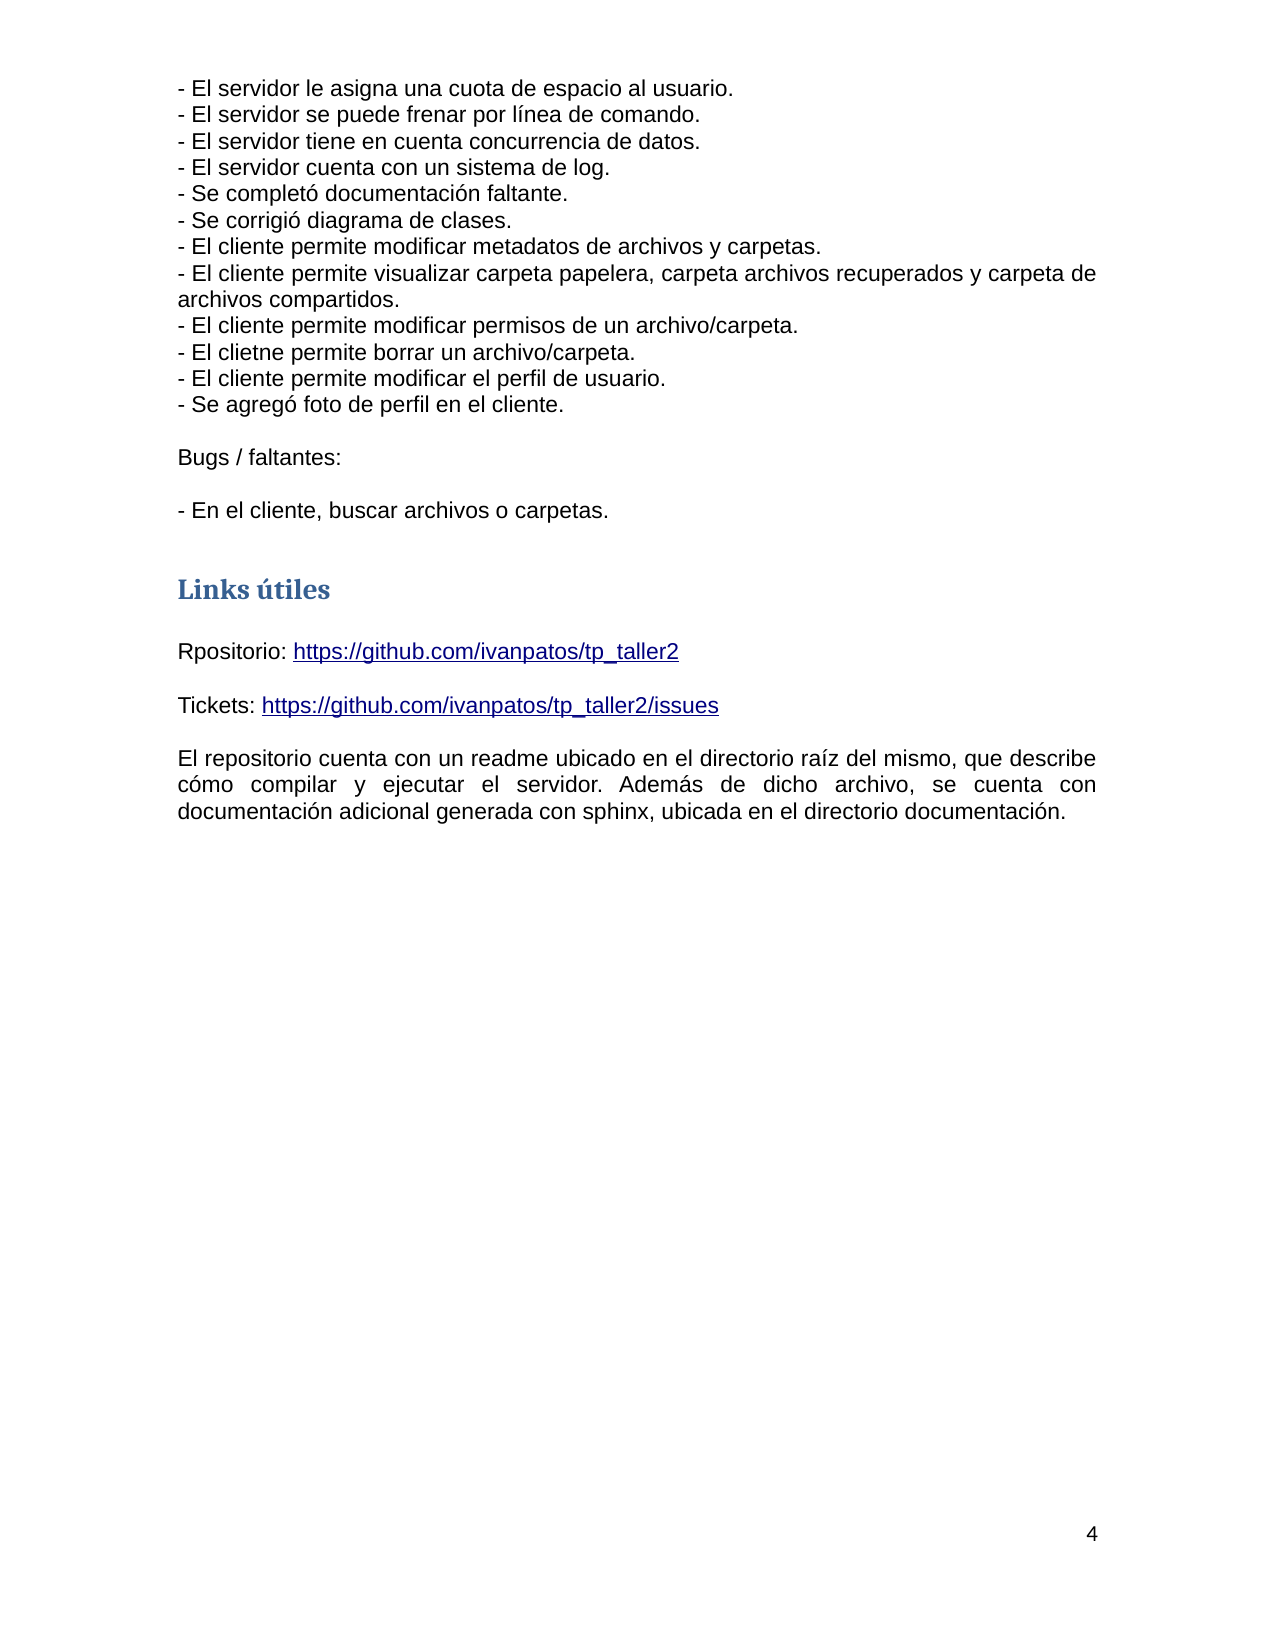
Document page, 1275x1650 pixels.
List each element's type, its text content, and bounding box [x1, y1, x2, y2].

text El repositorio cuenta con un readme ubicado en el directorio raíz del mismo, que describe cómo compilar y ejecutar el servidor. Además de dicho archivo, se cuenta con documentación adicional generada con sphinx, ubicada en el directorio documentación. [177, 745, 1098, 824]
text Rpositorio: https://github.com/ivanpatos/tp_taller2 [177, 638, 1098, 664]
text - El cliente permite visualizar carpeta papelera, carpeta archivos recuperados y carpeta de archivos compartidos. [177, 259, 1098, 312]
text - El servidor tiene en cuenta concurrencia de datos. [177, 128, 1098, 154]
text - El servidor cuenta con un sistema de log. [177, 154, 1098, 180]
subtitle Links útiles [177, 573, 1098, 607]
text - Se corrigió diagrama de clases. [177, 207, 1098, 233]
text - El cliente permite modificar permisos de un archivo/carpeta. [177, 312, 1098, 338]
text - El servidor se puede frenar por línea de comando. [177, 101, 1098, 128]
text Bugs / faltantes: [177, 444, 1098, 470]
text - Se completó documentación faltante. [177, 180, 1098, 207]
text - En el cliente, buscar archivos o carpetas. [177, 497, 1098, 523]
text - El cliente permite modificar metadatos de archivos y carpetas. [177, 233, 1098, 259]
text Tickets: https://github.com/ivanpatos/tp_taller2/issues [177, 692, 1098, 719]
text - El cliente permite modificar el perfil de usuario. [177, 365, 1098, 391]
text - El servidor le asigna una cuota de espacio al usuario. [177, 75, 1098, 101]
text - Se agregó foto de perfil en el cliente. [177, 391, 1098, 418]
text - El clietne permite borrar un archivo/carpeta. [177, 338, 1098, 365]
